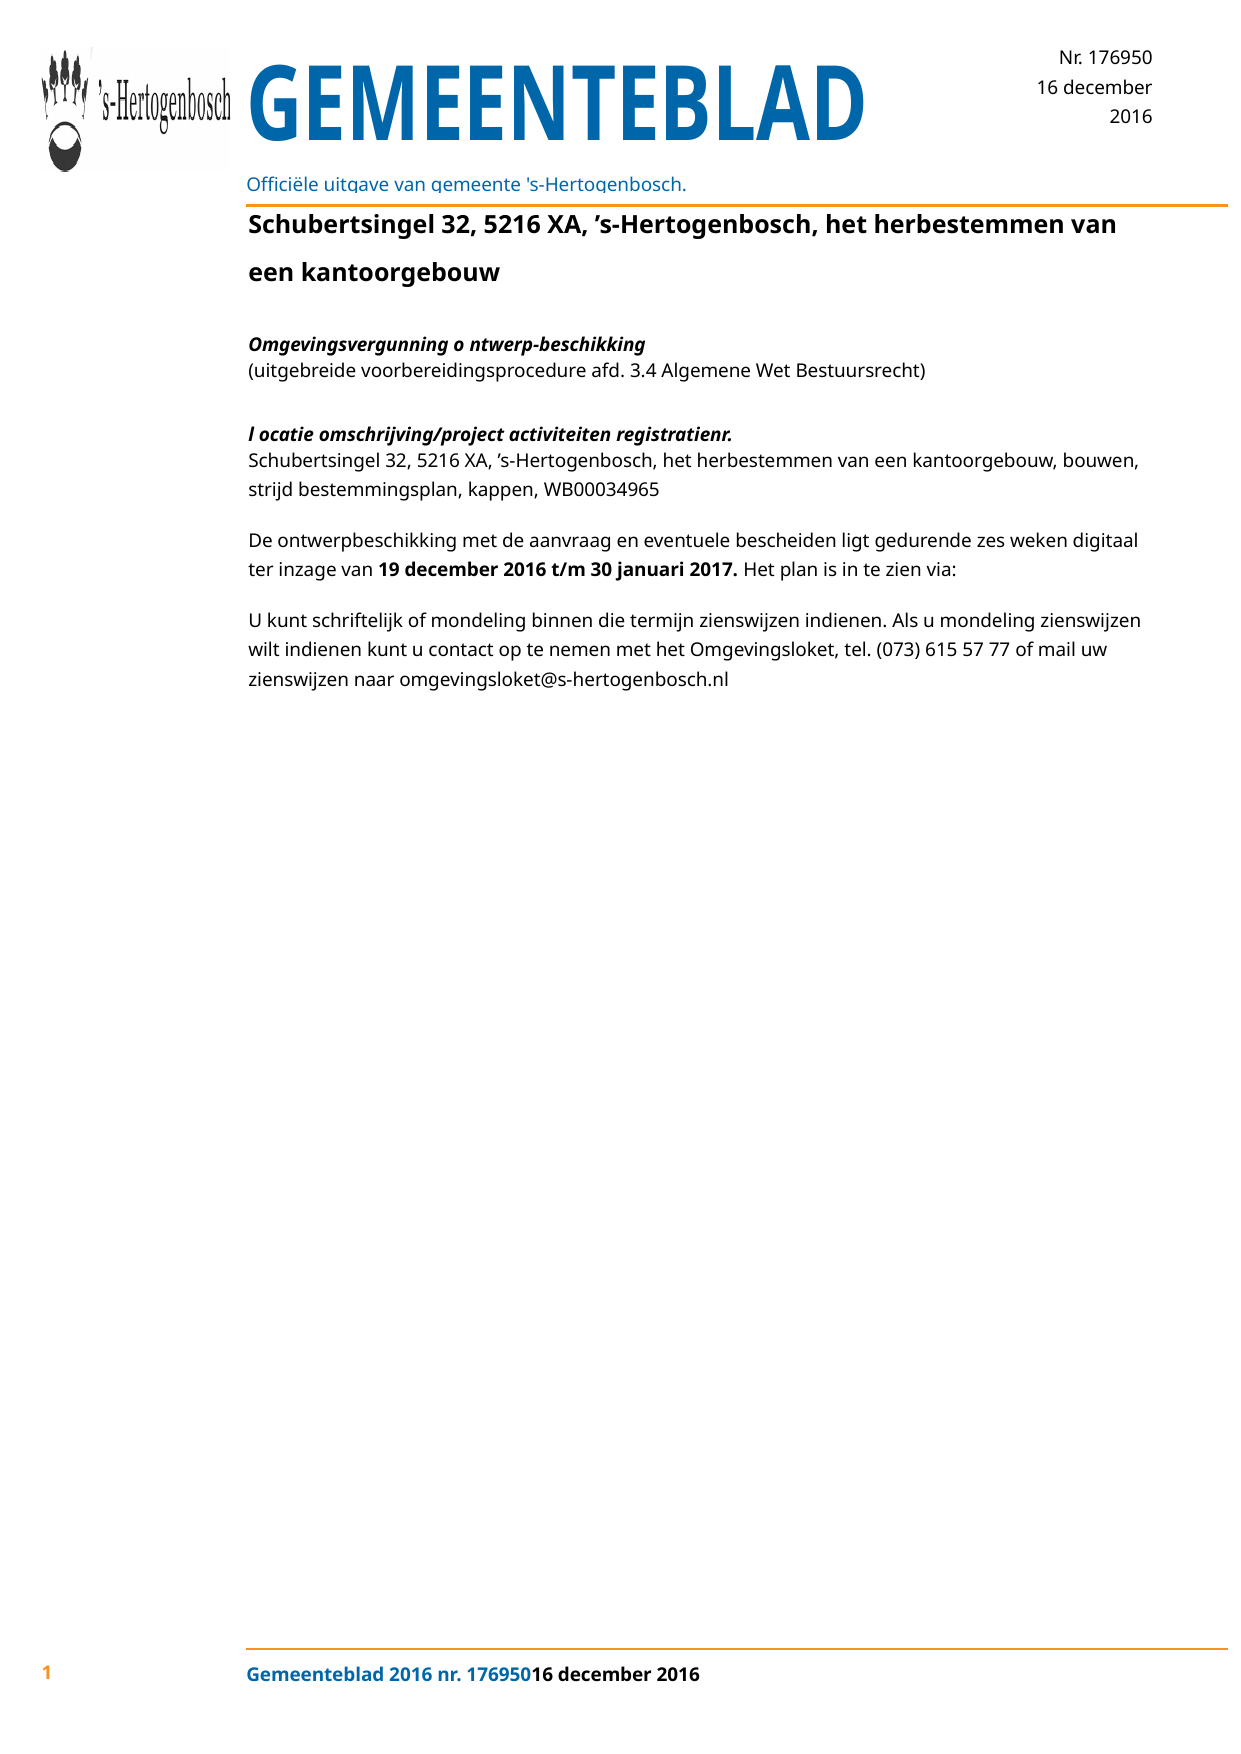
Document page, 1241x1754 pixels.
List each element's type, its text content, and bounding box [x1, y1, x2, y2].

picture [41, 47, 231, 172]
text l ocatie omschrijving/project activiteiten registratienr. [248, 421, 1152, 447]
text De ontwerpbeschikking met de aanvraag en eventuele bescheiden ligt gedurende zes weken digitaal ter inzage van 19 december 2016 t/m 30 januari 2017. Het plan is in te zien via: [248, 527, 1152, 582]
text (uitgebreide voorbereidingsprocedure afd. 3.4 Algemene Wet Bestuursrecht) [248, 357, 1152, 383]
text Omgevingsvergunning o ntwerp-beschikking [248, 331, 1152, 357]
text Schubertsingel 32, 5216 XA, ’s-Hertogenbosch, het herbestemmen van een kantoorgebouw, bouwen, strijd bestemmingsplan, kappen, WB00034965 [248, 447, 1152, 502]
text U kunt schriftelijk of mondeling binnen die termijn zienswijzen indienen. Als u mondeling zienswijzen wilt indienen kunt u contact op te nemen met het Omgevingsloket, tel. (073) 615 57 77 of mail uw zienswijzen naar omgevingsloket@s-hertogenbosch.nl [248, 607, 1152, 692]
text Schubertsingel 32, 5216 XA, ’s-Hertogenbosch, het herbestemmen van een kantoorgebouw [248, 207, 1152, 288]
